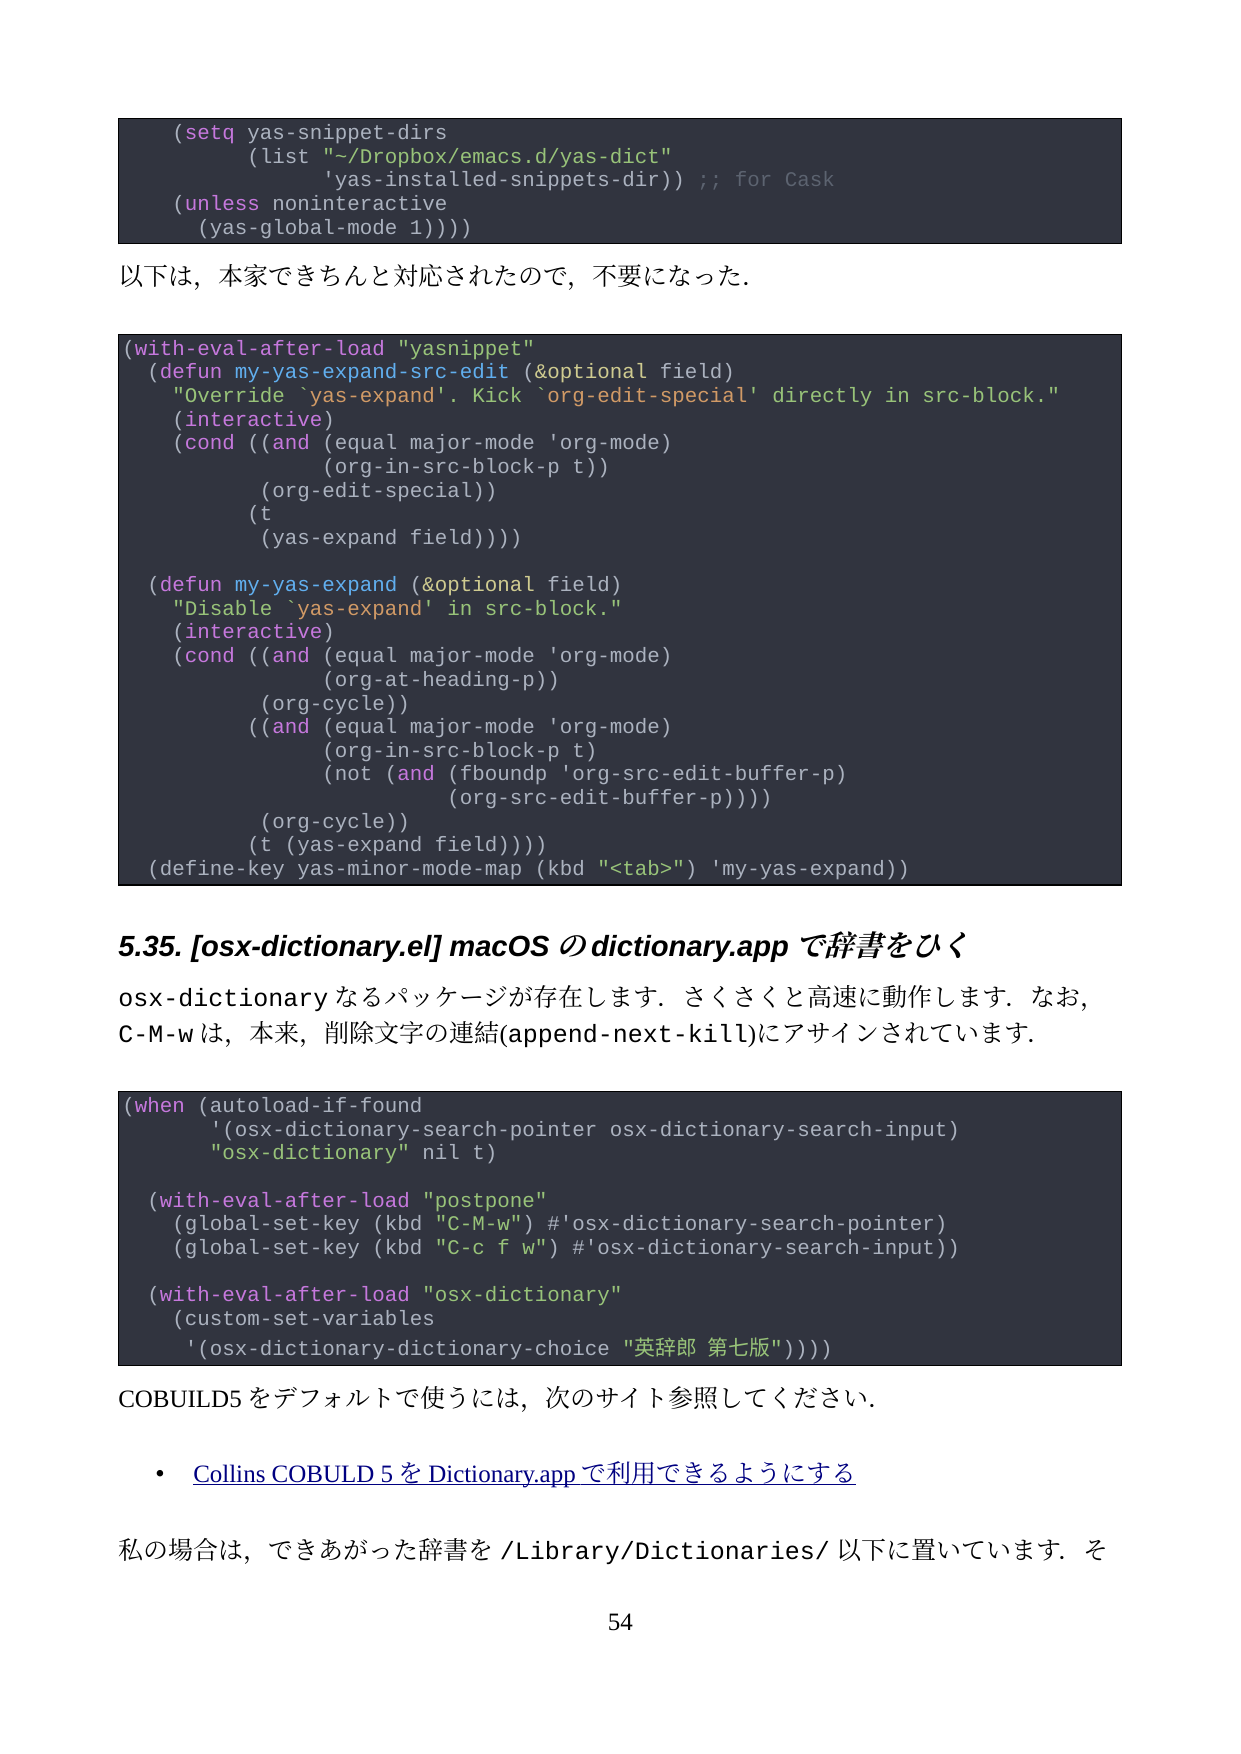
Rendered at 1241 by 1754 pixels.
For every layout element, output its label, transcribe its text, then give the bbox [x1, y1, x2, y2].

subtitle [osx-dictionary.el] macOSのdictionary.appで辞書をひく [118, 923, 1122, 965]
text (custom-set-variables [119, 1304, 1121, 1328]
text (defun my-yas-expand (&optional field) [119, 570, 1121, 594]
text (t [119, 499, 1121, 523]
text osx-dictionary なるパッケージが存在します．さくさくと高速に動作します．なお， C-M-w は，本来，削除文字の連結(append-next-kill)にアサインされています． [118, 977, 1122, 1079]
text (org-in-src-block-p t) [119, 736, 1121, 759]
text '(osx-dictionary-search-pointer osx-dictionary-search-input) [119, 1115, 1121, 1138]
text (cond ((and (equal major-mode 'org-mode) [119, 641, 1121, 665]
text (yas-global-mode 1)))) [119, 213, 1121, 243]
text (interactive) [119, 618, 1121, 641]
text "osx-dictionary" nil t) [119, 1138, 1121, 1162]
text (global-set-key (kbd "C-M-w") #'osx-dictionary-search-pointer) [119, 1209, 1121, 1233]
text 'yas-installed-snippets-dir)) ;; for Cask [119, 165, 1121, 189]
text (org-cycle)) [119, 688, 1121, 712]
text ((and (equal major-mode 'org-mode) [119, 712, 1121, 736]
text (defun my-yas-expand-src-edit (&optional field) [119, 357, 1121, 381]
text (unless noninteractive [119, 189, 1121, 213]
text (not (and (fboundp 'org-src-edit-buffer-p) [119, 759, 1121, 783]
text (org-src-edit-buffer-p)))) [119, 783, 1121, 807]
text "Disable `yas-expand' in src-block." [119, 594, 1121, 618]
text (interactive) [119, 405, 1121, 428]
text (with-eval-after-load "yasnippet" [119, 335, 1121, 357]
text COBUILD5をデフォルトで使うには，次のサイト参照してください． [118, 1378, 1122, 1443]
text (org-at-heading-p)) [119, 665, 1121, 688]
text (with-eval-after-load "postpone" [119, 1186, 1121, 1209]
text "Override `yas-expand'. Kick `org-edit-special' directly in src-block." [119, 381, 1121, 405]
text (org-edit-special)) [119, 476, 1121, 499]
text '(osx-dictionary-dictionary-choice "英辞郎 第七版")))) [119, 1328, 1121, 1365]
text (when (autoload-if-found [119, 1092, 1121, 1115]
text (global-set-key (kbd "C-c f w") #'osx-dictionary-search-input)) [119, 1233, 1121, 1257]
text (yas-expand field)))) [119, 523, 1121, 547]
text (org-in-src-block-p t)) [119, 452, 1121, 476]
text (define-key yas-minor-mode-map (kbd "<tab>") 'my-yas-expand)) [119, 854, 1121, 884]
text (setq yas-snippet-dirs [119, 119, 1121, 142]
text (org-cycle)) [119, 807, 1121, 830]
text (t (yas-expand field)))) [119, 830, 1121, 854]
text 以下は，本家できちんと対応されたので，不要になった． [118, 257, 1122, 321]
text (cond ((and (equal major-mode 'org-mode) [119, 428, 1121, 452]
list Collins COBULD 5をDictionary.appで利用できるようにする [156, 1456, 1122, 1518]
text 私の場合は，できあがった辞書を /Library/Dictionaries/ 以下に置いています．そ [118, 1531, 1122, 1567]
text (with-eval-after-load "osx-dictionary" [119, 1280, 1121, 1304]
text (list "~/Dropbox/emacs.d/yas-dict" [119, 142, 1121, 165]
